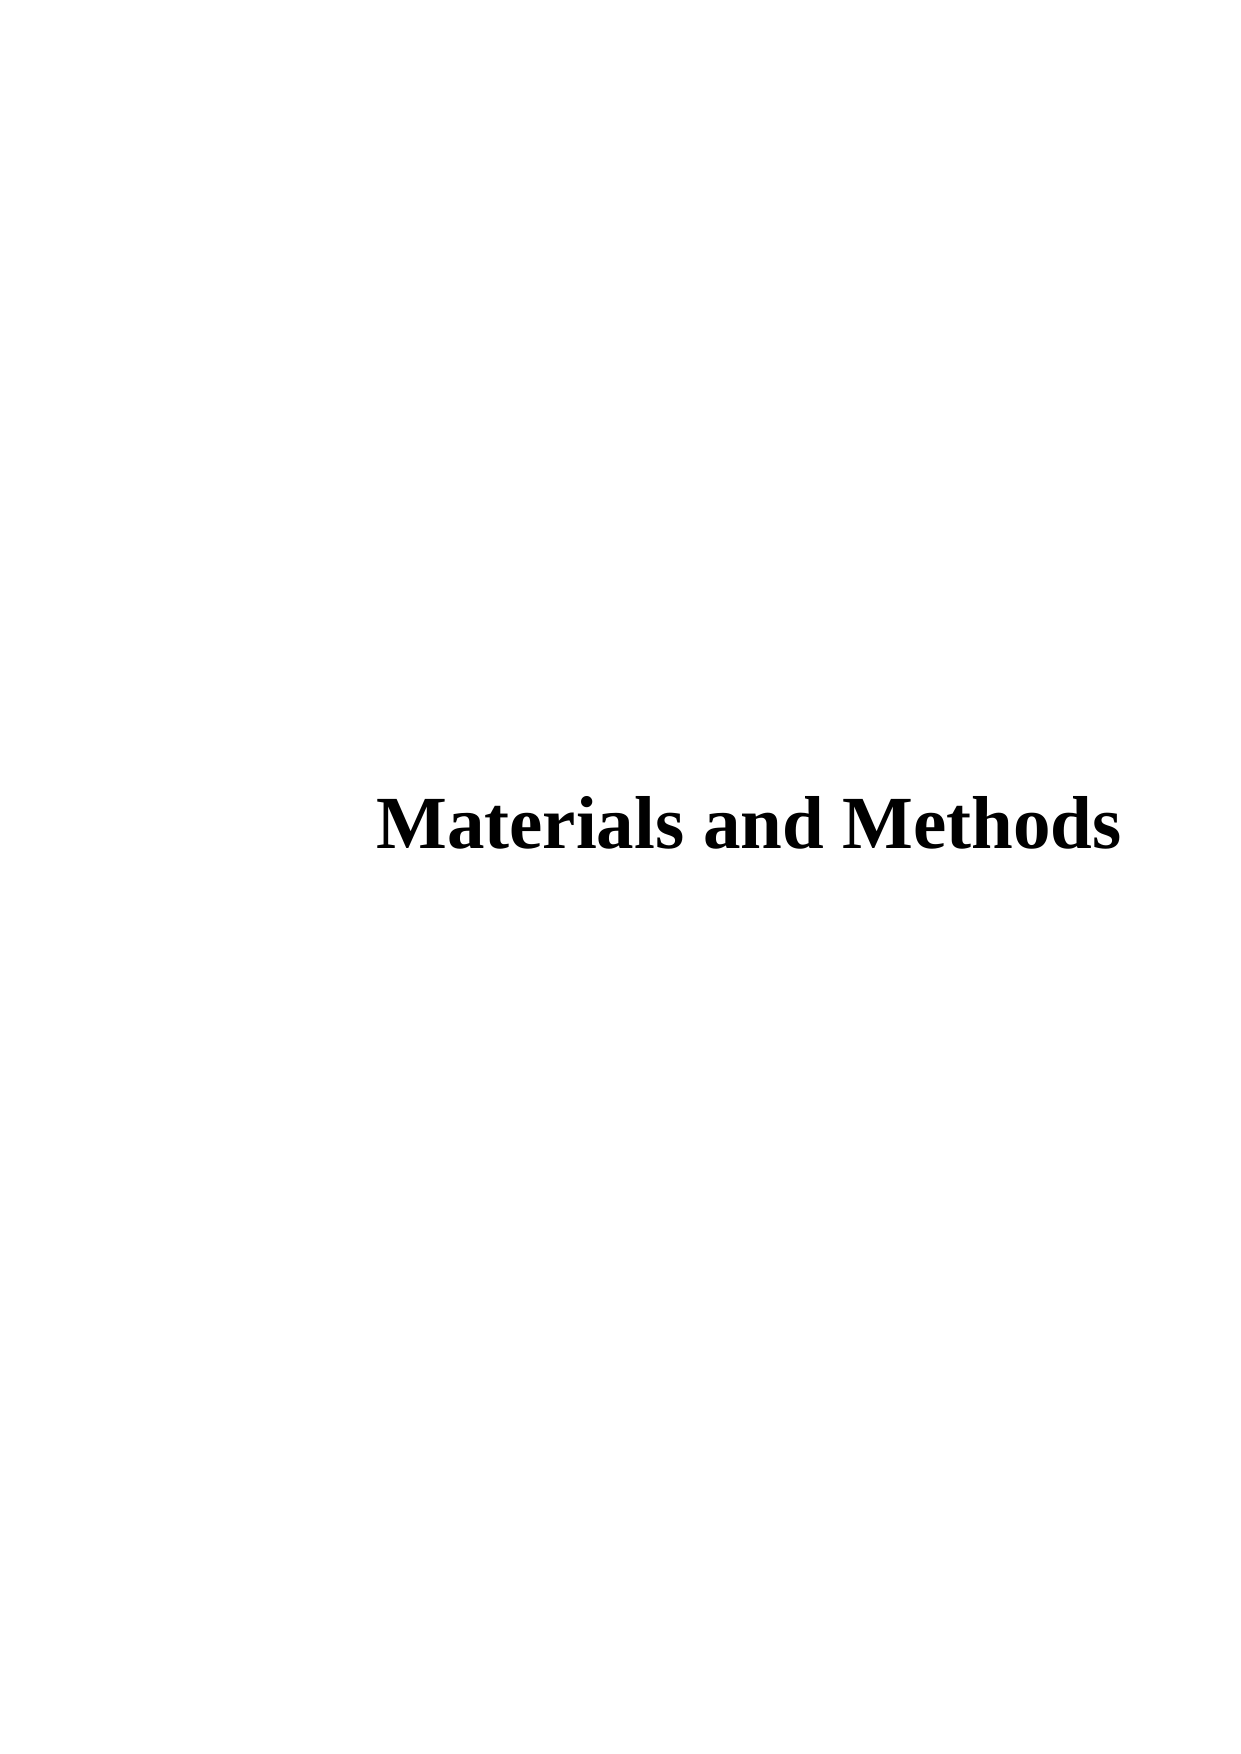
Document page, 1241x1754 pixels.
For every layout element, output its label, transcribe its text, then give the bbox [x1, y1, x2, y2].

subtitle Materials and Methods [118, 778, 1122, 865]
